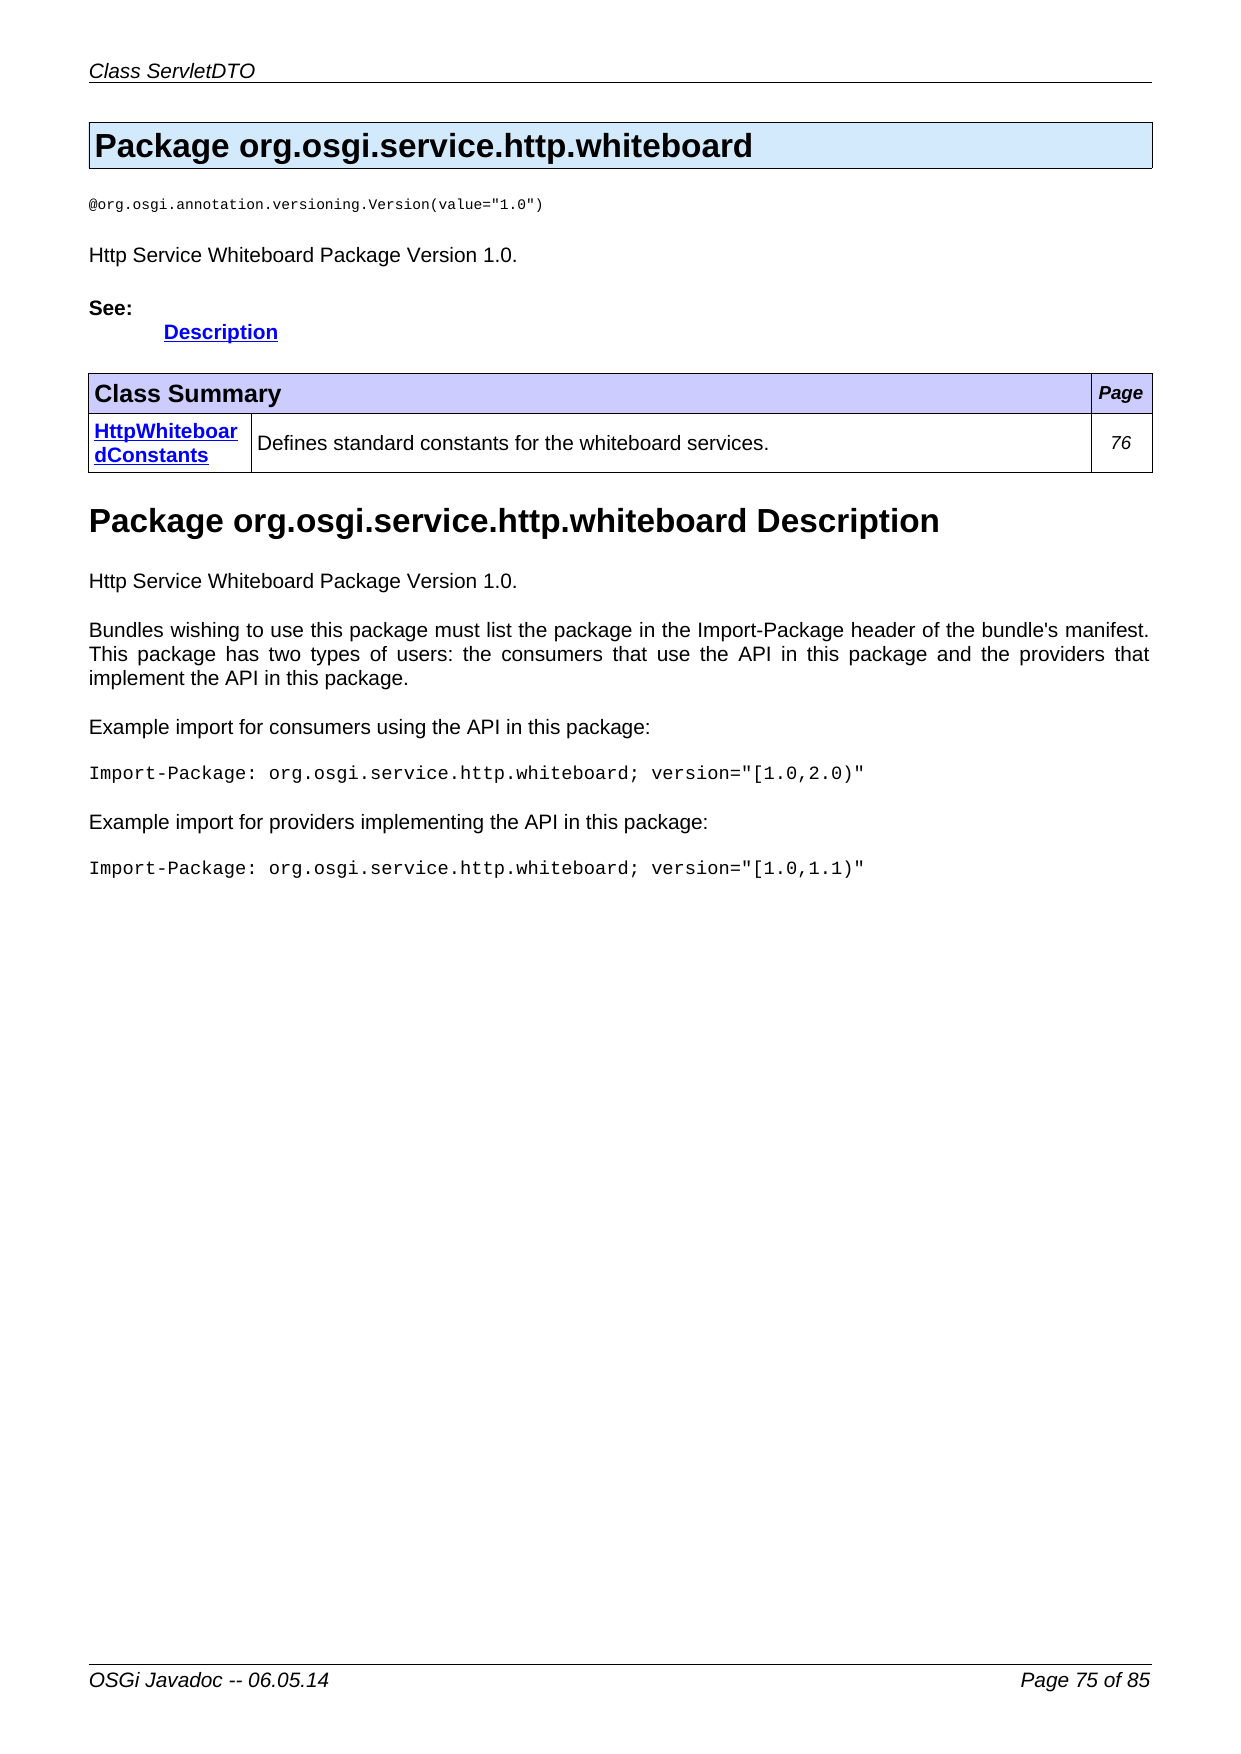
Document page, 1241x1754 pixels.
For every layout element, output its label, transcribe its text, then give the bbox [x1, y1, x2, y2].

table_cell HttpWhiteboardConstants [89, 414, 251, 472]
text Bundles wishing to use this package must list the package in the Import-Package header of the bundle's manifest. This package has two types of users: the consumers that use the API in this package and the providers that implement the API in this package. [88, 618, 1152, 690]
text Import-Package: org.osgi.service.http.whiteboard; version="[1.0,1.1)" [88, 859, 1152, 880]
text Http Service Whiteboard Package Version 1.0. [88, 569, 1152, 593]
table_cell 70 [1092, 414, 1152, 472]
text Http Service Whiteboard Package Version 1.0. [88, 243, 1152, 267]
text Description [163, 320, 1152, 344]
text Import-Package: org.osgi.service.http.whiteboard; version="[1.0,2.0)" [88, 764, 1152, 785]
text Package org.osgi.service.http.whiteboard Description [88, 502, 1152, 540]
text Example import for consumers using the API in this package: [88, 715, 1152, 739]
table_header Page [1092, 374, 1152, 413]
table_header Class Summary [89, 374, 1091, 413]
text @org.osgi.annotation.versioning.Version(value="1.0") [88, 197, 1152, 213]
text Example import for providers implementing the API in this package: [88, 810, 1152, 834]
table_cell Defines standard constants for the whiteboard services. [252, 414, 1091, 472]
text See: [88, 296, 1152, 320]
subtitle Package org.osgi.service.http.whiteboard [90, 123, 1152, 168]
